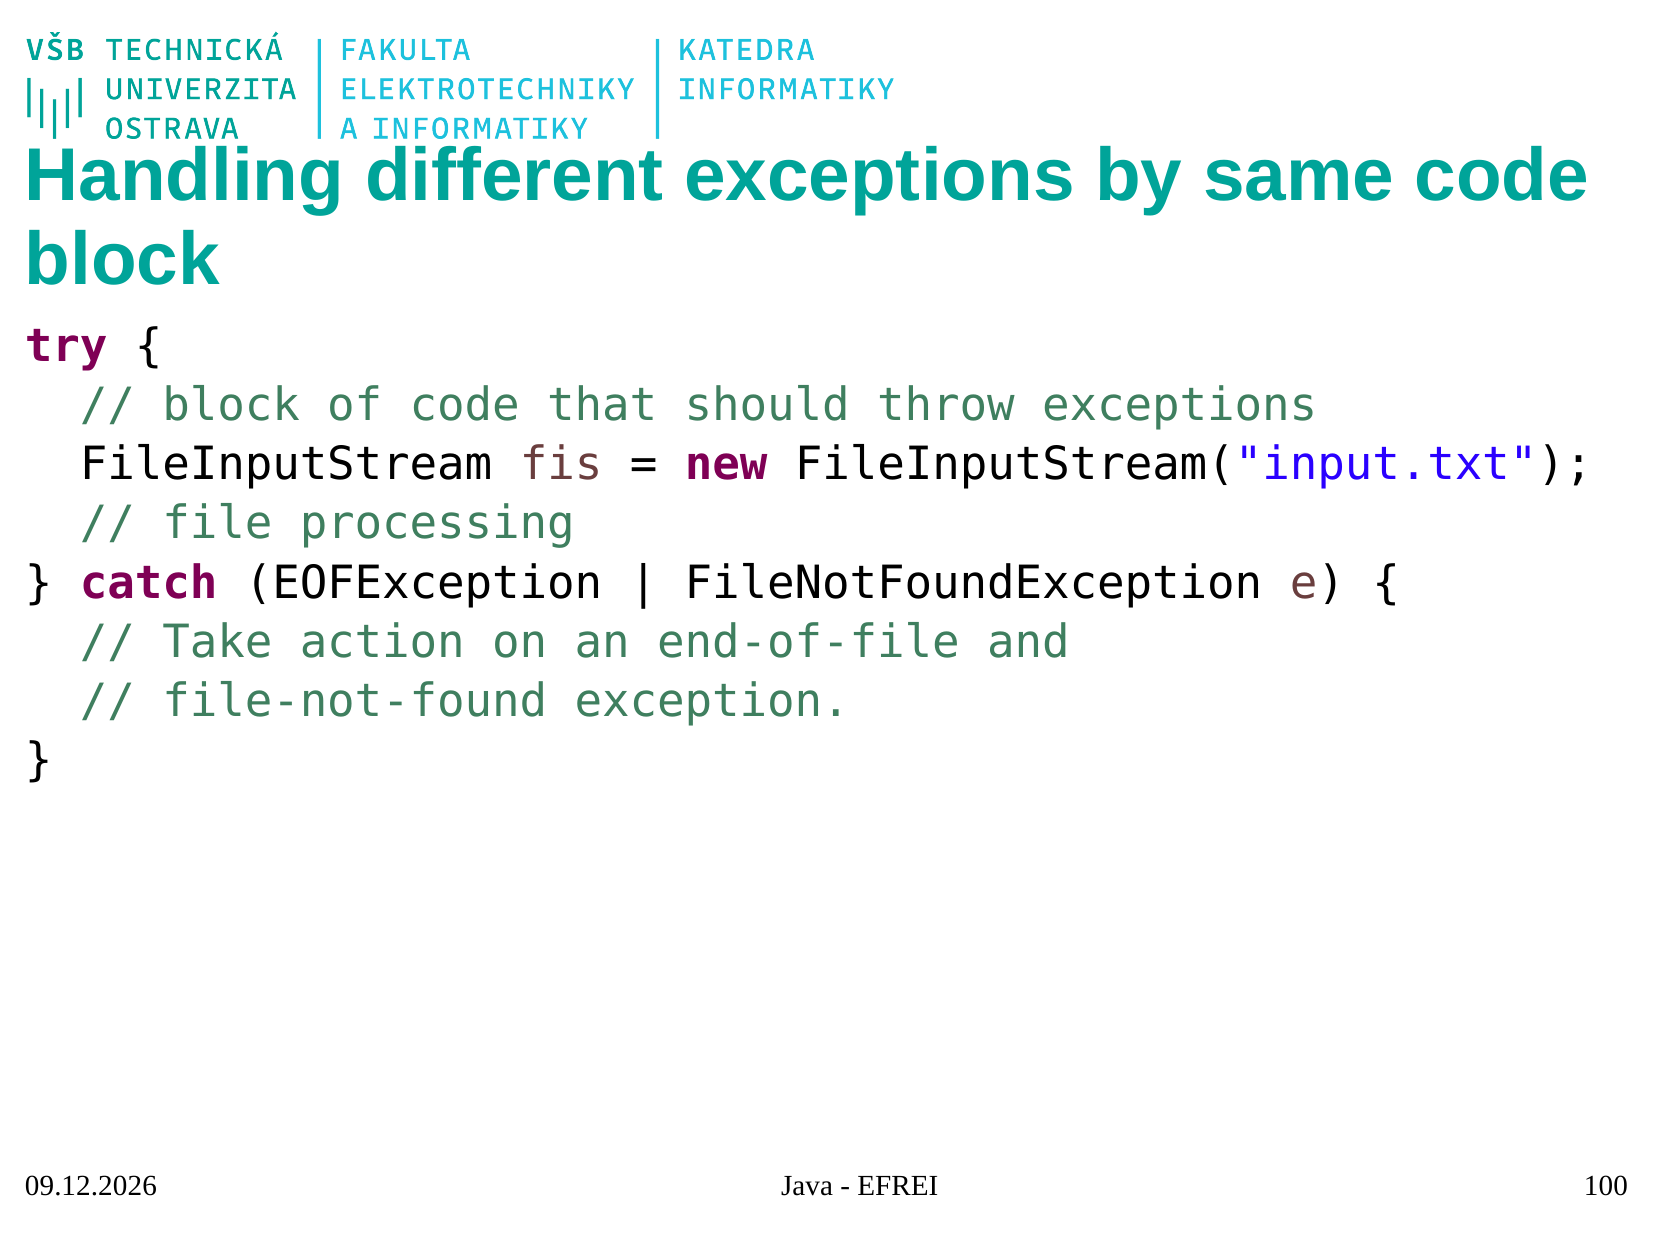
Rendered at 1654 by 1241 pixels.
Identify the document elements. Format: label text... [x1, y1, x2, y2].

list try { // block of code that should throw exceptions FileInputStream fis = new FileInputStream("input.txt"); // file processing } catch (EOFException | FileNotFoundException e) { // Take action on an end-of-file and // file-not-found exception. } [24, 318, 1629, 1146]
title Handling different exceptions by same code block [24, 132, 1629, 300]
picture [26, 31, 894, 132]
